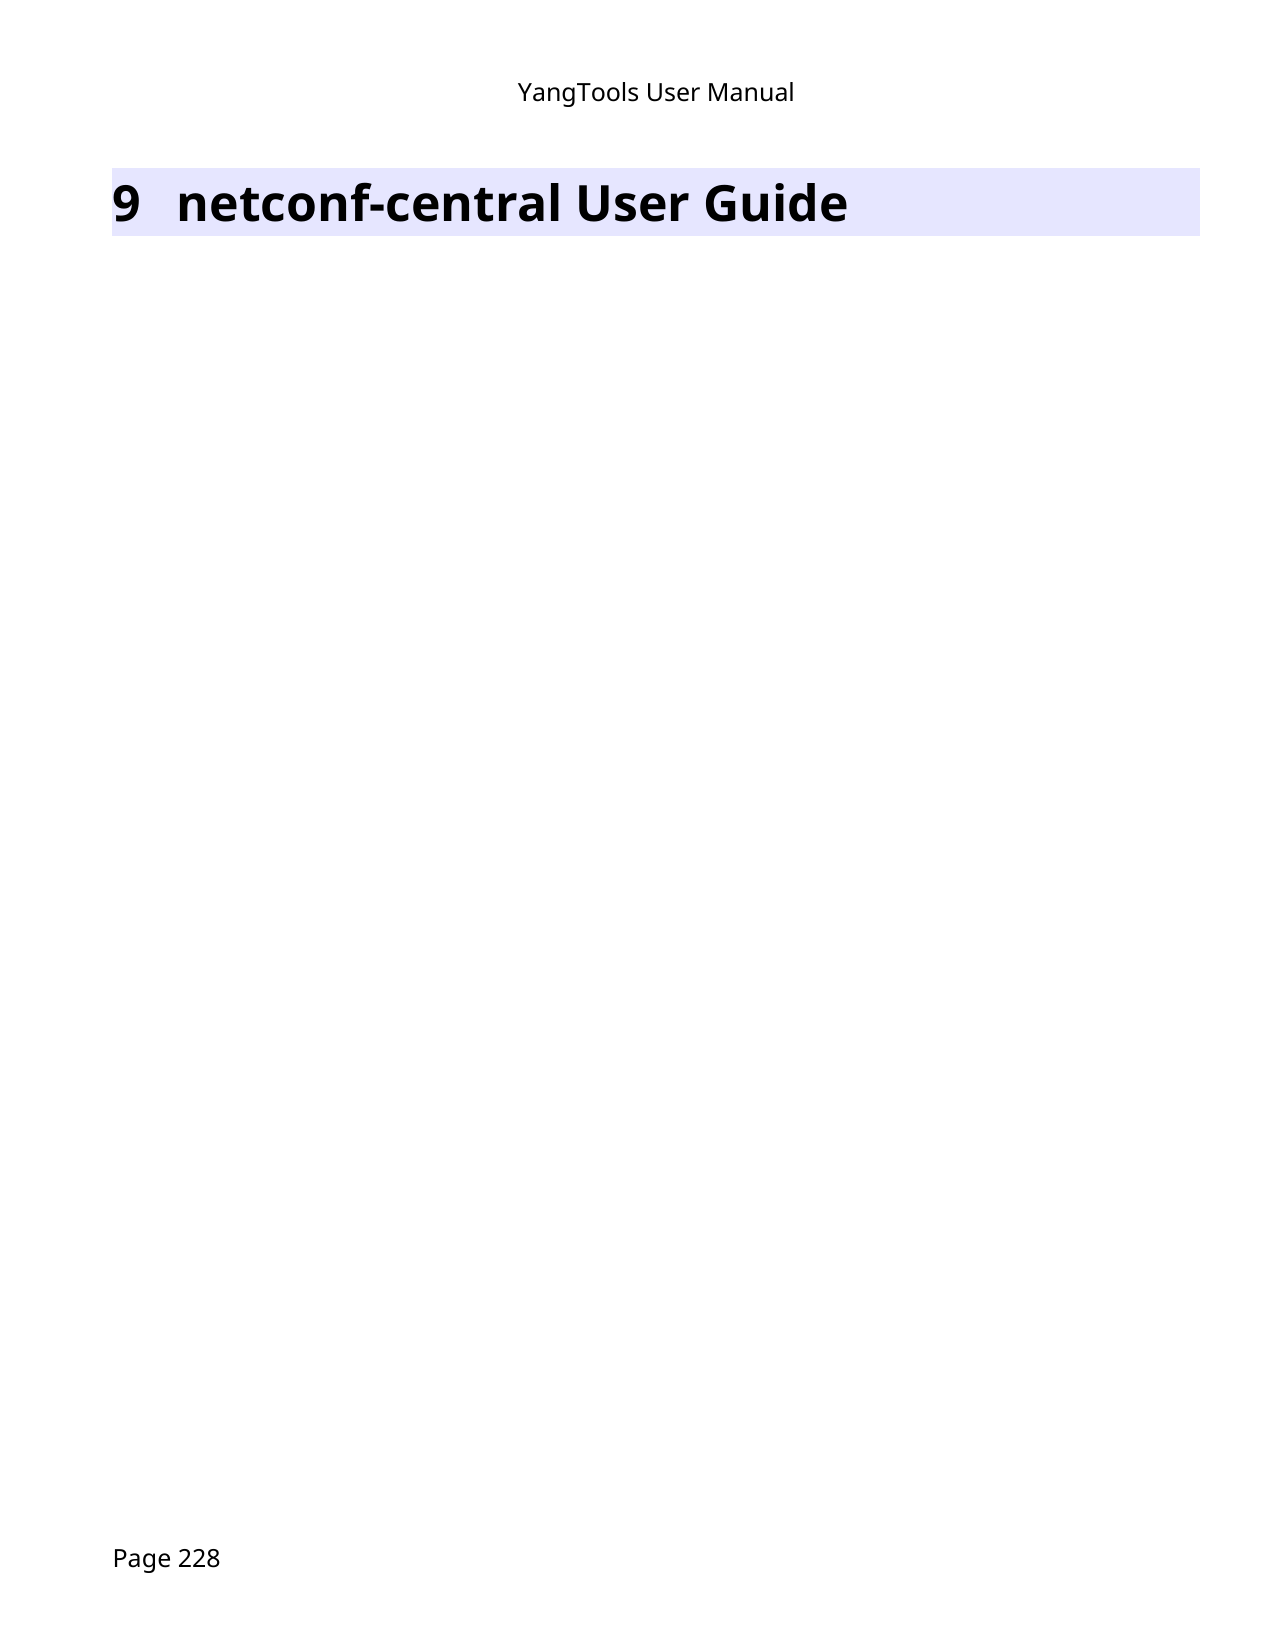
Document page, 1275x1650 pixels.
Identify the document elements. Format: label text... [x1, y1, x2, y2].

subtitle netconf-central User Guide [112, 168, 1200, 236]
